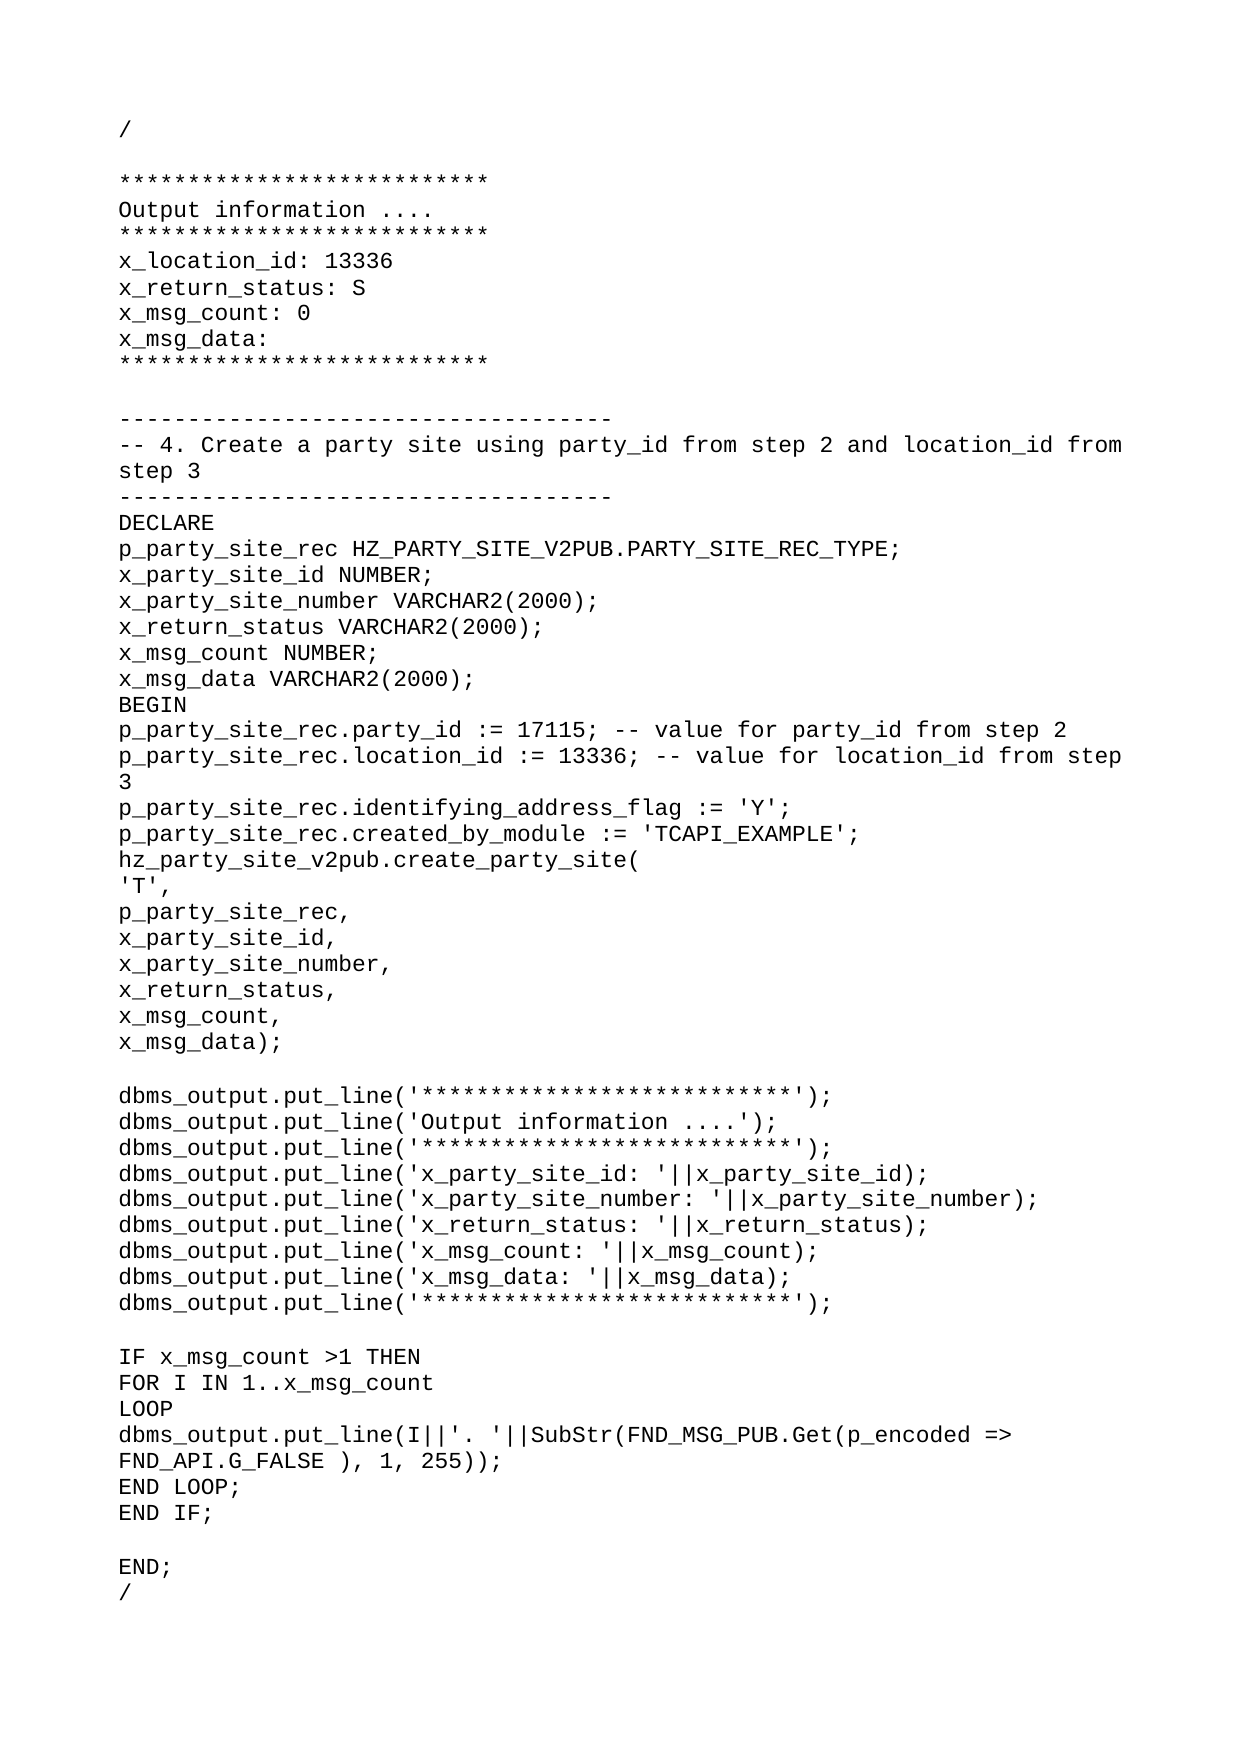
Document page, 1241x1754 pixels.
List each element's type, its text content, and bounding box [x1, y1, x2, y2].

text dbms_output.put_line(I||'. '||SubStr(FND_MSG_PUB.Get(p_encoded => FND_API.G_FALSE ), 1, 255)); [118, 1423, 1122, 1475]
text DECLARE [118, 511, 1122, 537]
text x_return_status, [118, 978, 1122, 1004]
text / [118, 1581, 1122, 1607]
text x_msg_data); [118, 1030, 1122, 1056]
text -- 4. Create a party site using party_id from step 2 and location_id from step 3 [118, 433, 1122, 485]
text p_party_site_rec HZ_PARTY_SITE_V2PUB.PARTY_SITE_REC_TYPE; [118, 537, 1122, 563]
text x_msg_data VARCHAR2(2000); [118, 667, 1122, 693]
text p_party_site_rec, [118, 900, 1122, 926]
text x_party_site_id NUMBER; [118, 563, 1122, 589]
text 'T', [118, 874, 1122, 900]
text p_party_site_rec.location_id := 13336; -- value for location_id from step 3 [118, 745, 1122, 797]
text x_msg_data: [118, 328, 1122, 354]
text ------------------------------------ [118, 408, 1122, 433]
text Output information .... [118, 198, 1122, 224]
text x_return_status VARCHAR2(2000); [118, 615, 1122, 641]
text dbms_output.put_line('x_party_site_number: '||x_party_site_number); [118, 1188, 1122, 1214]
text END LOOP; [118, 1475, 1122, 1501]
text x_party_site_number VARCHAR2(2000); [118, 589, 1122, 615]
text / [118, 118, 1122, 144]
text dbms_output.put_line('***************************'); [118, 1136, 1122, 1162]
text dbms_output.put_line('***************************'); [118, 1292, 1122, 1317]
text dbms_output.put_line('x_msg_count: '||x_msg_count); [118, 1240, 1122, 1266]
text x_return_status: S [118, 276, 1122, 302]
text p_party_site_rec.party_id := 17115; -- value for party_id from step 2 [118, 719, 1122, 745]
text x_party_site_number, [118, 952, 1122, 978]
text x_msg_count, [118, 1004, 1122, 1030]
text dbms_output.put_line('***************************'); [118, 1084, 1122, 1110]
text BEGIN [118, 693, 1122, 719]
text x_msg_count NUMBER; [118, 641, 1122, 667]
text hz_party_site_v2pub.create_party_site( [118, 848, 1122, 874]
text FOR I IN 1..x_msg_count [118, 1371, 1122, 1397]
text p_party_site_rec.identifying_address_flag := 'Y'; [118, 797, 1122, 823]
text END; [118, 1555, 1122, 1581]
text *************************** [118, 172, 1122, 198]
text x_location_id: 13336 [118, 250, 1122, 276]
text IF x_msg_count >1 THEN [118, 1346, 1122, 1371]
text ------------------------------------ [118, 485, 1122, 511]
text dbms_output.put_line('Output information ....'); [118, 1110, 1122, 1136]
text x_msg_count: 0 [118, 302, 1122, 328]
text p_party_site_rec.created_by_module := 'TCAPI_EXAMPLE'; [118, 823, 1122, 848]
text END IF; [118, 1501, 1122, 1527]
text *************************** [118, 354, 1122, 379]
text LOOP [118, 1397, 1122, 1423]
text dbms_output.put_line('x_msg_data: '||x_msg_data); [118, 1266, 1122, 1292]
text dbms_output.put_line('x_return_status: '||x_return_status); [118, 1214, 1122, 1240]
text dbms_output.put_line('x_party_site_id: '||x_party_site_id); [118, 1162, 1122, 1188]
text x_party_site_id, [118, 926, 1122, 952]
text *************************** [118, 224, 1122, 250]
